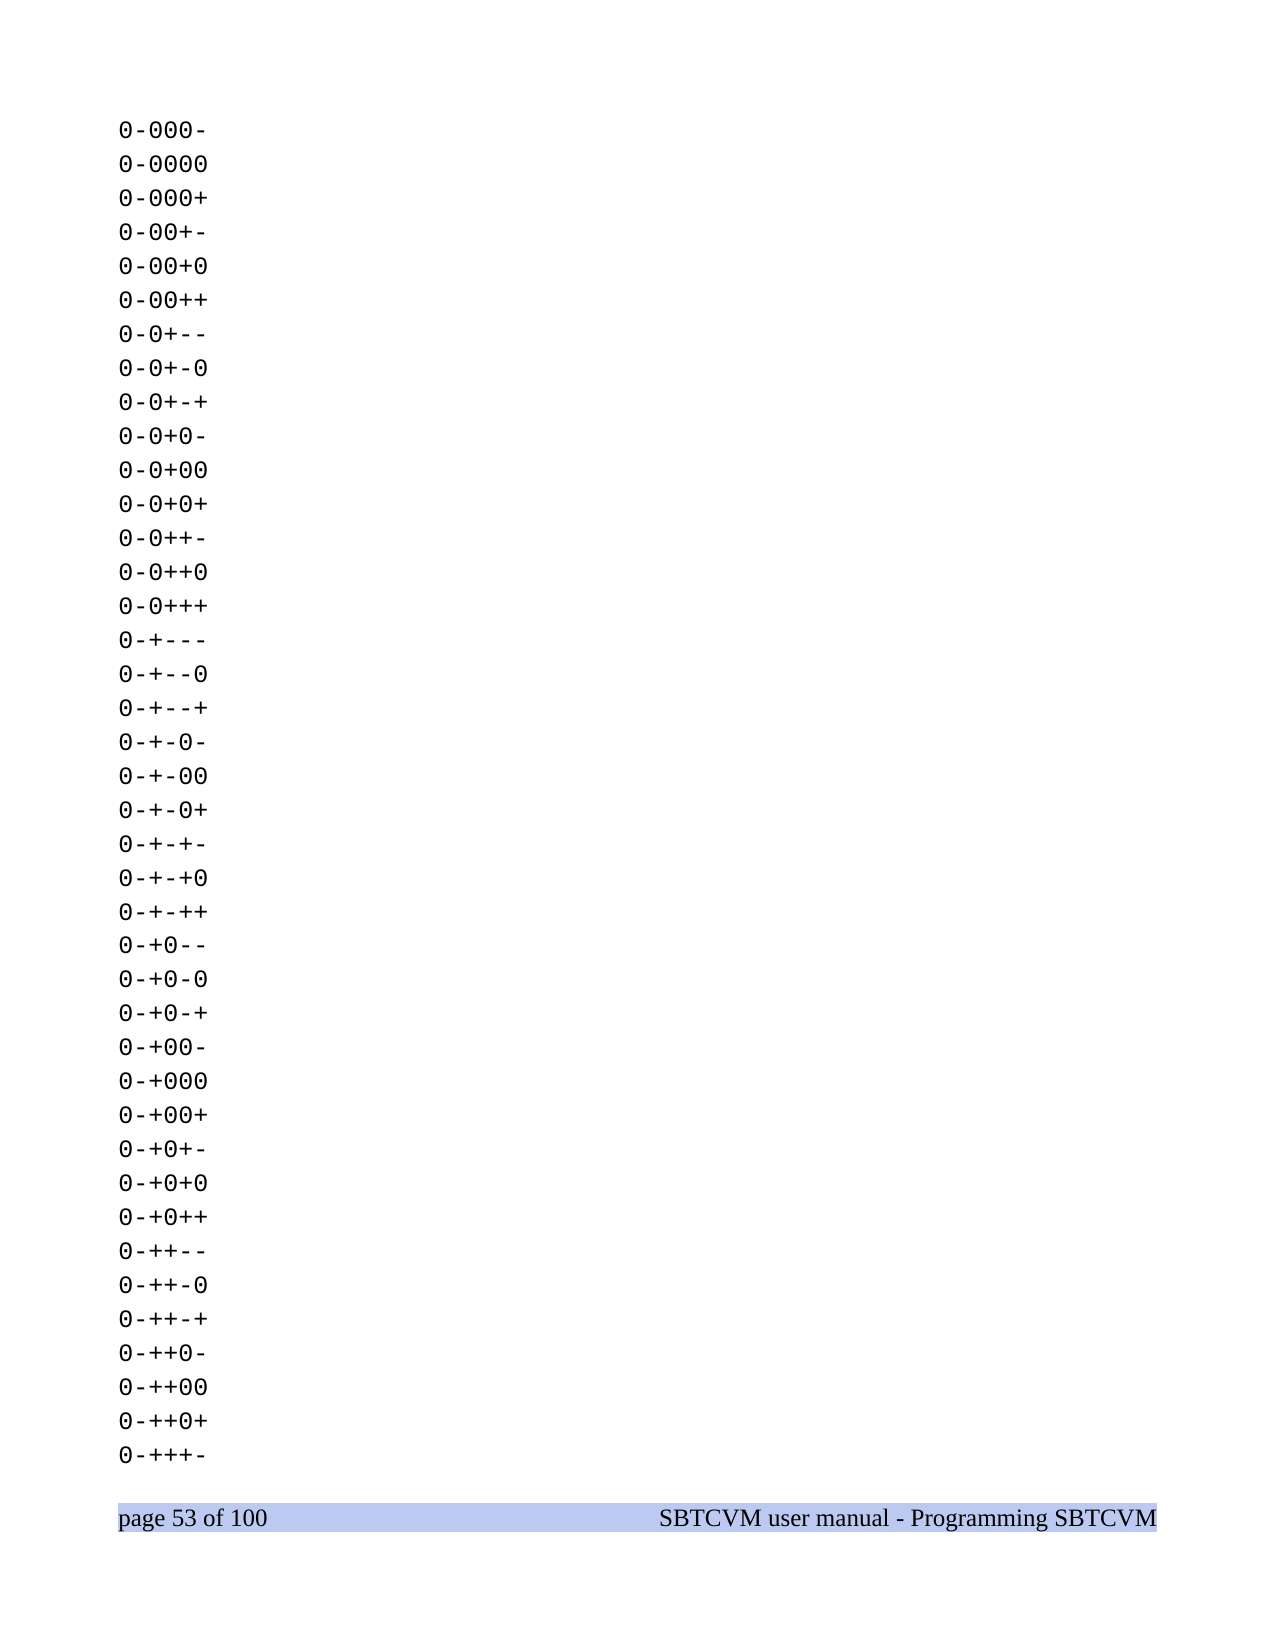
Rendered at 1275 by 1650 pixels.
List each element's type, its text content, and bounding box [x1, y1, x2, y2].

text 0-000- 0-0000 0-000+ 0-00+- 0-00+0 0-00++ 0-0+-- 0-0+-0 0-0+-+ 0-0+0- 0-0+00 0-0+0+ 0-0++- 0-0++0 0-0+++ 0-+--- 0-+--0 0-+--+ 0-+-0- 0-+-00 0-+-0+ 0-+-+- 0-+-+0 0-+-++ 0-+0-- 0-+0-0 0-+0-+ 0-+00- 0-+000 0-+00+ 0-+0+- 0-+0+0 0-+0++ 0-++-- 0-++-0 0-++-+ 0-++0- 0-++00 0-++0+ 0-+++- [118, 118, 1157, 1471]
